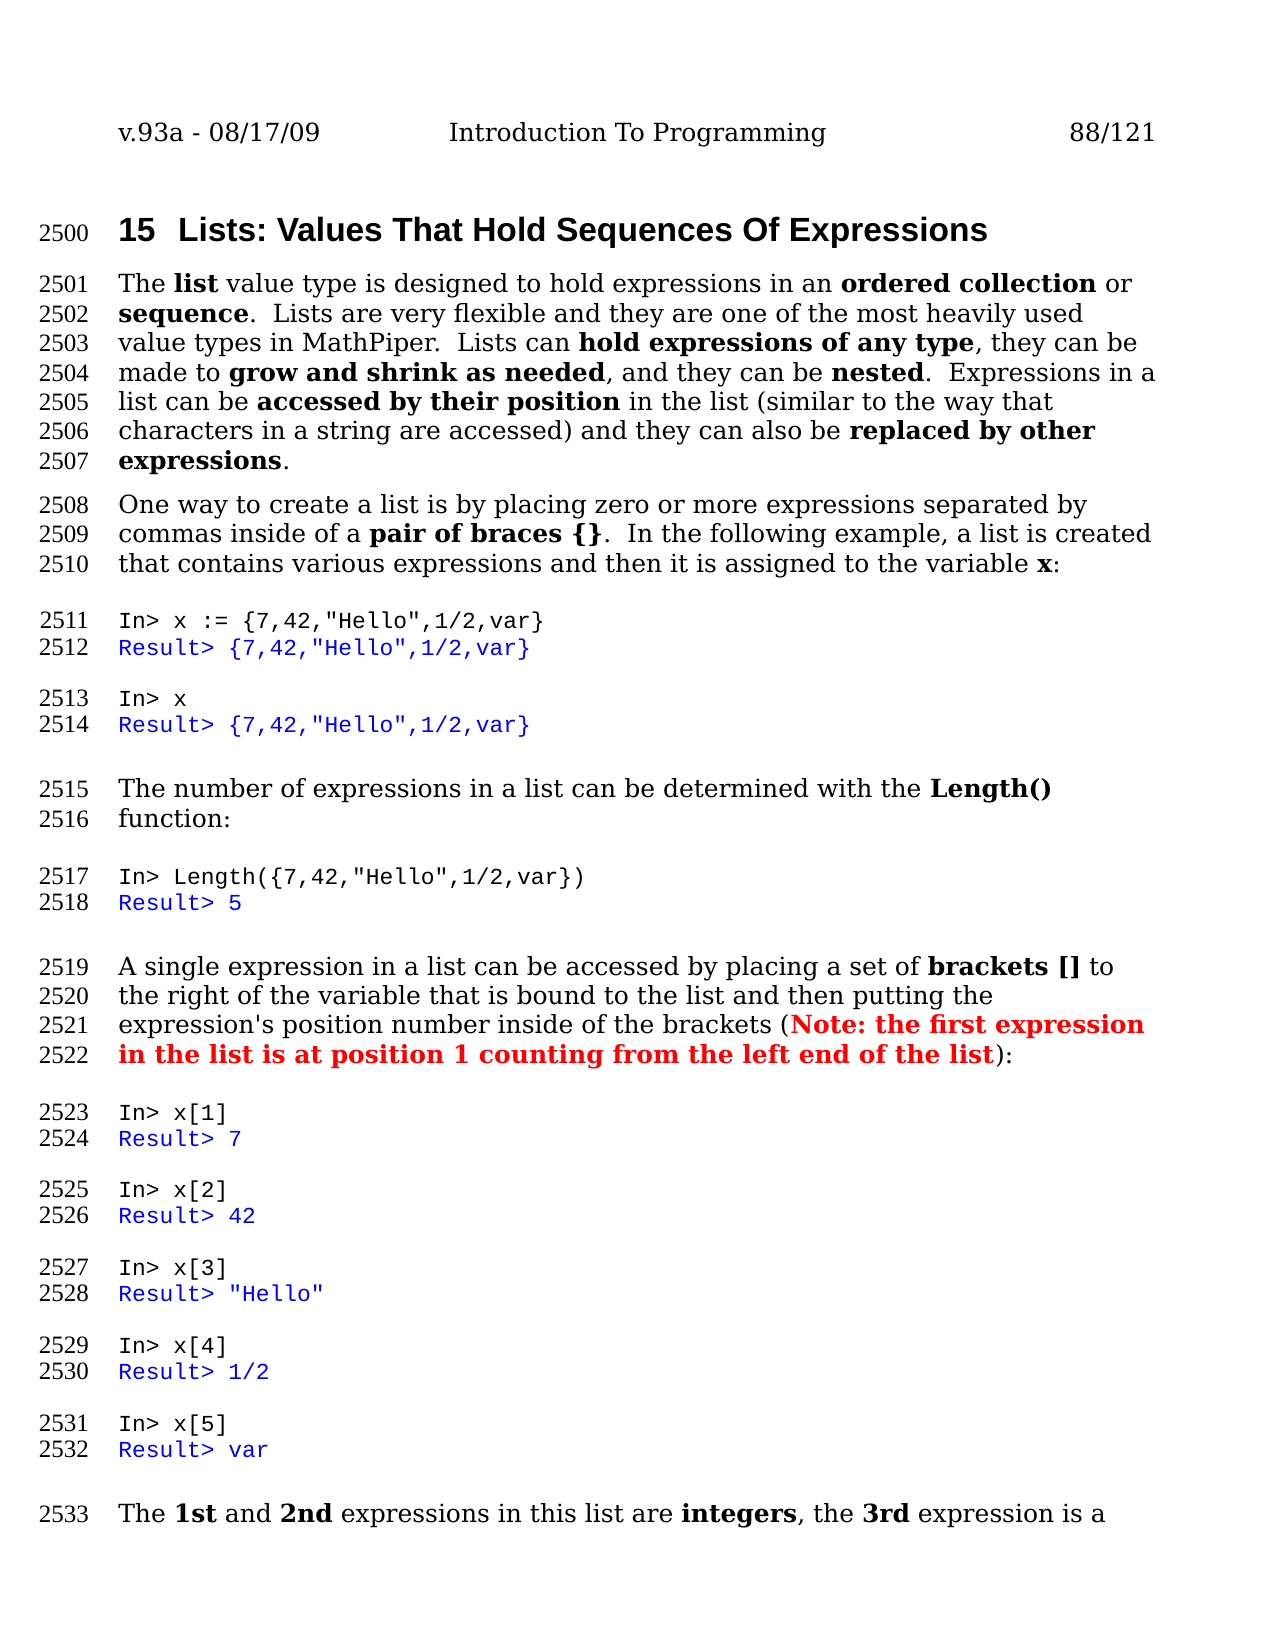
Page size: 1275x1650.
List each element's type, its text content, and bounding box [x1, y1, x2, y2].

text The 1st and 2nd expressions in this list are integers, the 3rd expression is a [118, 1499, 1157, 1528]
text In> x[1] [118, 1101, 1157, 1127]
text Result> 1/2 [118, 1360, 1157, 1386]
text In> Length({7,42,"Hello",1/2,var}) [118, 865, 1157, 891]
text Result> 5 [118, 891, 1157, 917]
text The number of expressions in a list can be determined with the Length() function: [118, 774, 1157, 833]
text Result> "Hello" [118, 1283, 1157, 1308]
text In> x[5] [118, 1412, 1157, 1438]
text One way to create a list is by placing zero or more expressions separated by commas inside of a pair of braces {}. In the following example, a list is created that contains various expressions and then it is assigned to the variable x: [118, 490, 1157, 578]
text Result> 7 [118, 1127, 1157, 1153]
text In> x[3] [118, 1257, 1157, 1283]
subtitle Lists: Values That Hold Sequences Of Expressions [118, 210, 1157, 248]
text Result> {7,42,"Hello",1/2,var} [118, 714, 1157, 739]
text In> x[4] [118, 1334, 1157, 1360]
text Result> {7,42,"Hello",1/2,var} [118, 636, 1157, 662]
text The list value type is designed to hold expressions in an ordered collection or sequence. Lists are very flexible and they are one of the most heavily used value types in MathPiper. Lists can hold expressions of any type, they can be made to grow and shrink as needed, and they can be nested. Expressions in a list can be accessed by their position in the list (similar to the way that characters in a string are accessed) and they can also be replaced by other expressions. [118, 269, 1157, 475]
text In> x := {7,42,"Hello",1/2,var} [118, 610, 1157, 636]
text Result> 42 [118, 1205, 1157, 1231]
text Result> var [118, 1438, 1157, 1464]
text A single expression in a list can be accessed by placing a set of brackets [] to the right of the variable that is bound to the list and then putting the expression's position number inside of the brackets (Note: the first expression in the list is at position 1 counting from the left end of the list): [118, 952, 1157, 1069]
text In> x [118, 688, 1157, 714]
text In> x[2] [118, 1179, 1157, 1205]
